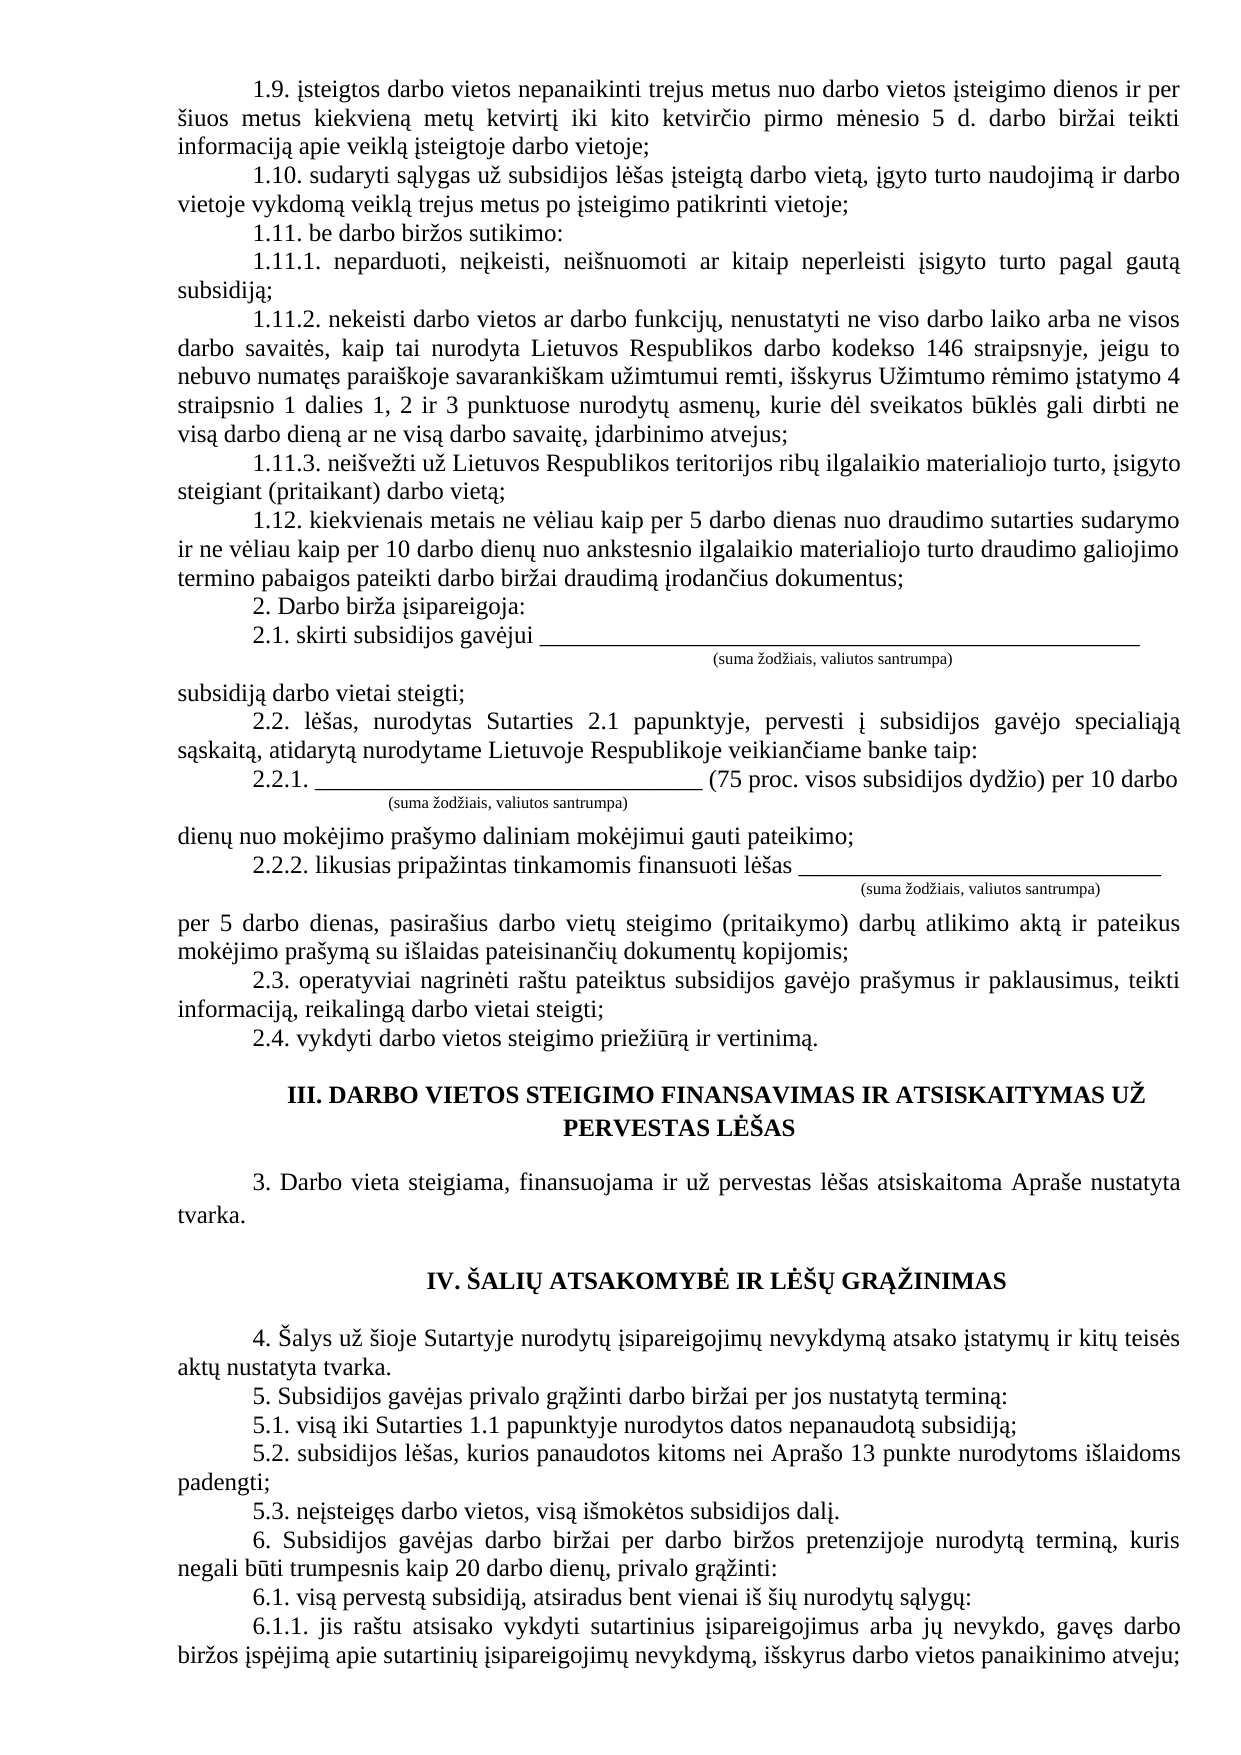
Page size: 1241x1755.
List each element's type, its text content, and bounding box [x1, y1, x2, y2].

text IV. ŠALIŲ ATSAKOMYBĖ IR LĖŠŲ GRĄŽINIMAS [177, 1266, 1181, 1295]
text 6. Subsidijos gavėjas darbo biržai per darbo biržos pretenzijoje nurodytą terminą, kuris negali būti trumpesnis kaip 20 darbo dienų, privalo grąžinti: [177, 1525, 1181, 1582]
text 1.11.3. neišvežti už Lietuvos Respublikos teritorijos ribų ilgalaikio materialiojo turto, įsigyto steigiant (pritaikant) darbo vietą; [177, 448, 1181, 505]
text 1.11. be darbo biržos sutikimo: [177, 218, 1181, 246]
text 2.2.1. _______________________________ (75 proc. visos subsidijos dydžio) per 10 darbo [177, 764, 1181, 793]
text 2.2. lėšas, nurodytas Sutarties 2.1 papunktyje, pervesti į subsidijos gavėjo specialiąją sąskaitą, atidarytą nurodytame Lietuvoje Respublikoje veikiančiame banke taip: [177, 706, 1181, 764]
text 1.9. įsteigtos darbo vietos nepanaikinti trejus metus nuo darbo vietos įsteigimo dienos ir per šiuos metus kiekvieną metų ketvirtį iki kito ketvirčio pirmo mėnesio 5 d. darbo biržai teikti informaciją apie veiklą įsteigtoje darbo vietoje; [177, 74, 1181, 160]
text subsidiją darbo vietai steigti; [177, 678, 1181, 706]
text (suma žodžiais, valiutos santrumpa) [177, 879, 1181, 908]
text 5. Subsidijos gavėjas privalo grąžinti darbo biržai per jos nustatytą terminą: [177, 1381, 1181, 1410]
text dienų nuo mokėjimo prašymo daliniam mokėjimui gauti pateikimo; [177, 821, 1181, 850]
text III. DARBO VIETOS STEIGIMO FINANSAVIMAS IR ATSISKAITYMAS UŽ PERVESTAS LĖŠAS [177, 1080, 1181, 1142]
text 6.1.1. jis raštu atsisako vykdyti sutartinius įsipareigojimus arba jų nevykdo, gavęs darbo biržos įspėjimą apie sutartinių įsipareigojimų nevykdymą, išskyrus darbo vietos panaikinimo atveju; [177, 1611, 1181, 1668]
text (suma žodžiais, valiutos santrumpa) [177, 793, 1181, 821]
text 2.4. vykdyti darbo vietos steigimo priežiūrą ir vertinimą. [177, 1023, 1181, 1051]
text 1.11.1. neparduoti, neįkeisti, neišnuomoti ar kitaip neperleisti įsigyto turto pagal gautą subsidiją; [177, 246, 1181, 304]
text 2.1. skirti subsidijos gavėjui ________________________________________________ [177, 620, 1181, 649]
text 1.10. sudaryti sąlygas už subsidijos lėšas įsteigtą darbo vietą, įgyto turto naudojimą ir darbo vietoje vykdomą veiklą trejus metus po įsteigimo patikrinti vietoje; [177, 160, 1181, 218]
text 3. Darbo vieta steigiama, finansuojama ir už pervestas lėšas atsiskaitoma Apraše nustatyta tvarka. [177, 1167, 1181, 1229]
text (suma žodžiais, valiutos santrumpa) [177, 649, 1181, 678]
text 4. Šalys už šioje Sutartyje nurodytų įsipareigojimų nevykdymą atsako įstatymų ir kitų teisės aktų nustatyta tvarka. [177, 1323, 1181, 1381]
text per 5 darbo dienas, pasirašius darbo vietų steigimo (pritaikymo) darbų atlikimo aktą ir pateikus mokėjimo prašymą su išlaidas pateisinančių dokumentų kopijomis; [177, 908, 1181, 965]
text 5.2. subsidijos lėšas, kurios panaudotos kitoms nei Aprašo 13 punkte nurodytoms išlaidoms padengti; [177, 1438, 1181, 1496]
text 1.11.2. nekeisti darbo vietos ar darbo funkcijų, nenustatyti ne viso darbo laiko arba ne visos darbo savaitės, kaip tai nurodyta Lietuvos Respublikos darbo kodekso 146 straipsnyje, jeigu to nebuvo numatęs paraiškoje savarankiškam užimtumui remti, išskyrus Užimtumo rėmimo įstatymo 4 straipsnio 1 dalies 1, 2 ir 3 punktuose nurodytų asmenų, kurie dėl sveikatos būklės gali dirbti ne visą darbo dieną ar ne visą darbo savaitę, įdarbinimo atvejus; [177, 304, 1181, 448]
text 2.2.2. likusias pripažintas tinkamomis finansuoti lėšas _____________________________ [177, 850, 1181, 879]
text 1.12. kiekvienais metais ne vėliau kaip per 5 darbo dienas nuo draudimo sutarties sudarymo ir ne vėliau kaip per 10 darbo dienų nuo ankstesnio ilgalaikio materialiojo turto draudimo galiojimo termino pabaigos pateikti darbo biržai draudimą įrodančius dokumentus; [177, 505, 1181, 591]
text 2. Darbo birža įsipareigoja: [177, 591, 1181, 620]
text 2.3. operatyviai nagrinėti raštu pateiktus subsidijos gavėjo prašymus ir paklausimus, teikti informaciją, reikalingą darbo vietai steigti; [177, 965, 1181, 1023]
text 6.1. visą pervestą subsidiją, atsiradus bent vienai iš šių nurodytų sąlygų: [177, 1582, 1181, 1611]
text 5.1. visą iki Sutarties 1.1 papunktyje nurodytos datos nepanaudotą subsidiją; [177, 1410, 1181, 1438]
text 5.3. neįsteigęs darbo vietos, visą išmokėtos subsidijos dalį. [177, 1496, 1181, 1525]
